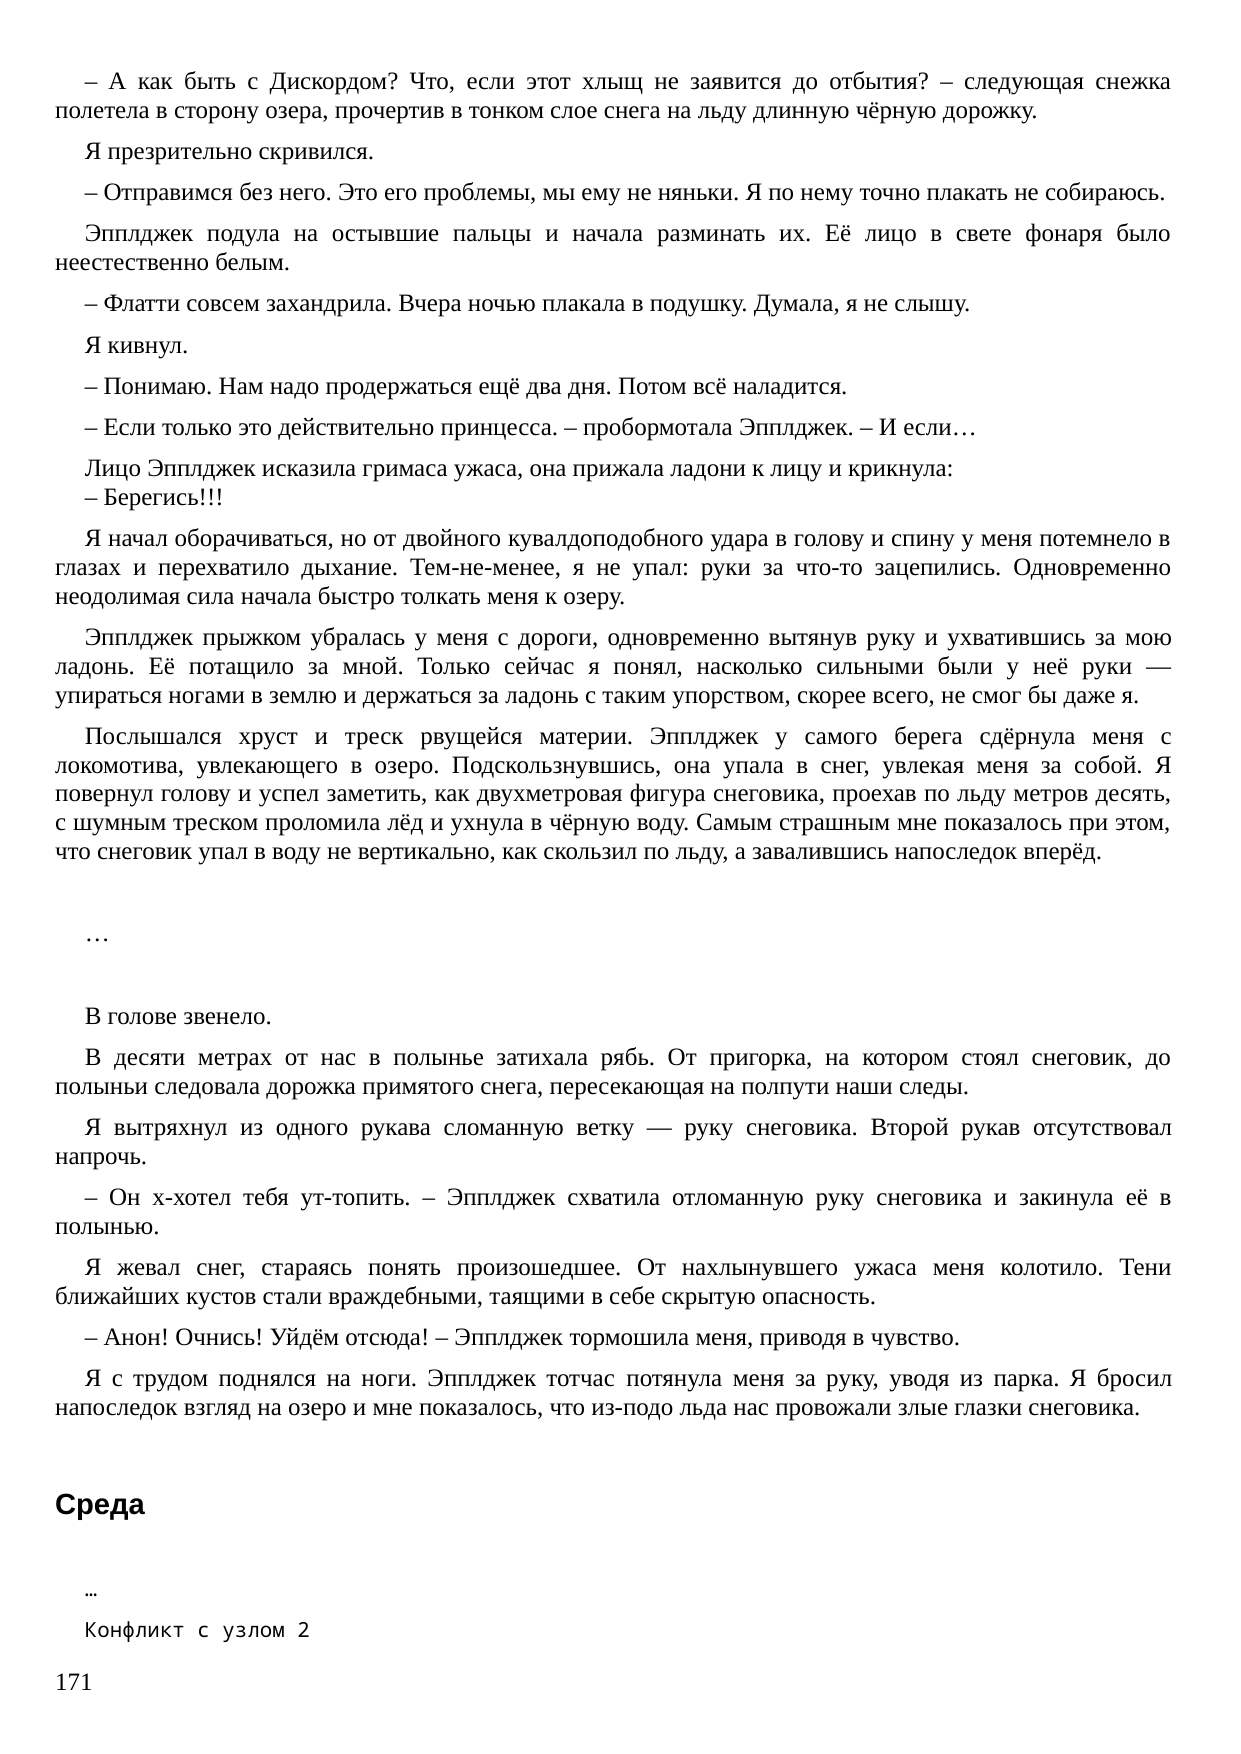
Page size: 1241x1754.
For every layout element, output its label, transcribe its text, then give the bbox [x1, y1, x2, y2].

text – Если только это действительно принцесса. – пробормотала Эпплджек. – И если… [55, 412, 1173, 441]
text В десяти метрах от нас в полынье затихала рябь. От пригорка, на котором стоял снеговик, до полыньи следовала дорожка примятого снега, пересекающая на полпути наши следы. [55, 1042, 1173, 1100]
text Конфликт с узлом 2 [55, 1616, 1173, 1644]
text … [55, 1574, 1173, 1603]
text Я вытряхнул из одного рукава сломанную ветку — руку снеговика. Второй рукав отсутствовал напрочь. [55, 1112, 1173, 1170]
text – Отправимся без него. Это его проблемы, мы ему не няньки. Я по нему точно плакать не собираюсь. [55, 177, 1173, 206]
text Лицо Эпплджек исказила гримаса ужаса, она прижала ладони к лицу и крикнула: [55, 453, 1173, 482]
text Эпплджек прыжком убралась у меня с дороги, одновременно вытянув руку и ухватившись за мою ладонь. Её потащило за мной. Только сейчас я понял, насколько сильными были у неё руки — упираться ногами в землю и держаться за ладонь с таким упорством, скорее всего, не смог бы даже я. [55, 622, 1173, 708]
text – Понимаю. Нам надо продержаться ещё два дня. Потом всё наладится. [55, 371, 1173, 400]
text Эпплджек подула на остывшие пальцы и начала разминать их. Её лицо в свете фонаря было неестественно белым. [55, 218, 1173, 276]
text – Берегись!!! [55, 482, 1173, 511]
text Я жевал снег, стараясь понять произошедшее. От нахлынувшего ужаса меня колотило. Тени ближайших кустов стали враждебными, таящими в себе скрытую опасность. [55, 1252, 1173, 1310]
subtitle Среда [55, 1487, 1173, 1521]
text Я начал оборачиваться, но от двойного кувалдоподобного удара в голову и спину у меня потемнело в глазах и перехватило дыхание. Тем-не-менее, я не упал: руки за что-то зацепились. Одновременно неодолимая сила начала быстро толкать меня к озеру. [55, 523, 1173, 610]
text Я с трудом поднялся на ноги. Эпплджек тотчас потянула меня за руку, уводя из парка. Я бросил напоследок взгляд на озеро и мне показалось, что из-подо льда нас провожали злые глазки снеговика. [55, 1363, 1173, 1421]
text – А как быть с Дискордом? Что, если этот хлыщ не заявится до отбытия? – следующая снежка полетела в сторону озера, прочертив в тонком слое снега на льду длинную чёрную дорожку. [55, 66, 1173, 123]
text Послышался хруст и треск рвущейся материи. Эпплджек у самого берега сдёрнула меня с локомотива, увлекающего в озеро. Подскользнувшись, она упала в снег, увлекая меня за собой. Я повернул голову и успел заметить, как двухметровая фигура снеговика, проехав по льду метров десять, с шумным треском проломила лёд и ухнула в чёрную воду. Самым страшным мне показалось при этом, что снеговик упал в воду не вертикально, как скользил по льду, а завалившись напоследок вперёд. [55, 721, 1173, 865]
text … [55, 918, 1173, 947]
text В голове звенело. [55, 1001, 1173, 1030]
text – Анон! Очнись! Уйдём отсюда! – Эпплджек тормошила меня, приводя в чувство. [55, 1322, 1173, 1351]
text Я кивнул. [55, 330, 1173, 358]
text – Он х-хотел тебя ут-топить. – Эпплджек схватила отломанную руку снеговика и закинула её в полынью. [55, 1182, 1173, 1240]
text – Флатти совсем захандрила. Вчера ночью плакала в подушку. Думала, я не слышу. [55, 288, 1173, 317]
text Я презрительно скривился. [55, 136, 1173, 165]
